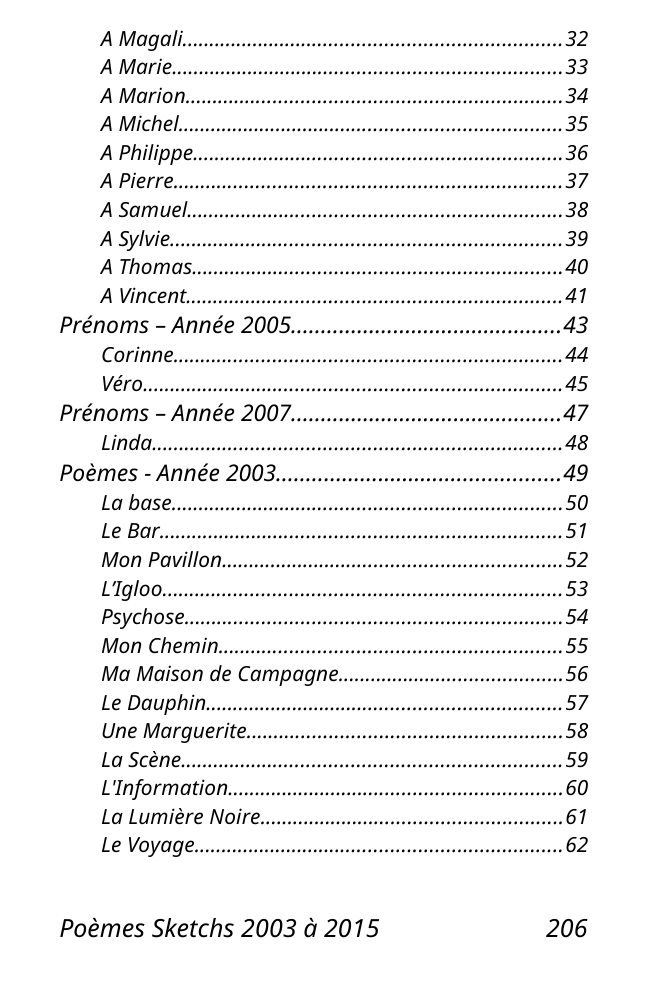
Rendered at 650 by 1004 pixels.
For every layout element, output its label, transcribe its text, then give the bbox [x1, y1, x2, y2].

text Une Marguerite 58 [101, 716, 591, 745]
text L’Igloo 53 [101, 573, 591, 602]
text Le Voyage 62 [101, 830, 591, 859]
text A Philippe 36 [101, 138, 591, 166]
text La Scène 59 [101, 745, 591, 773]
text Linda 48 [101, 428, 591, 457]
text A Pierre 37 [101, 166, 591, 195]
text A Michel 35 [101, 109, 591, 138]
text Corinne 44 [101, 340, 591, 369]
text Poèmes - Année 2003 49 [59, 457, 591, 488]
text A Marion 34 [101, 81, 591, 109]
text A Samuel 38 [101, 195, 591, 223]
text A Thomas 40 [101, 252, 591, 281]
text A Vincent 41 [101, 281, 591, 309]
text Prénoms – Année 2007 47 [59, 397, 591, 428]
text Ma Maison de Campagne 56 [101, 659, 591, 688]
text Psychose 54 [101, 602, 591, 631]
text Prénoms – Année 2005 43 [59, 309, 591, 340]
text Véro 45 [101, 369, 591, 397]
text La base 50 [101, 488, 591, 516]
text Mon Pavillon 52 [101, 545, 591, 573]
text A Marie 33 [101, 52, 591, 81]
text A Magali 32 [101, 24, 591, 52]
text Le Bar 51 [101, 516, 591, 545]
text Le Dauphin 57 [101, 688, 591, 716]
text L'Information 60 [101, 773, 591, 802]
text La Lumière Noire 61 [101, 802, 591, 830]
text A Sylvie 39 [101, 223, 591, 252]
text Mon Chemin 55 [101, 631, 591, 659]
